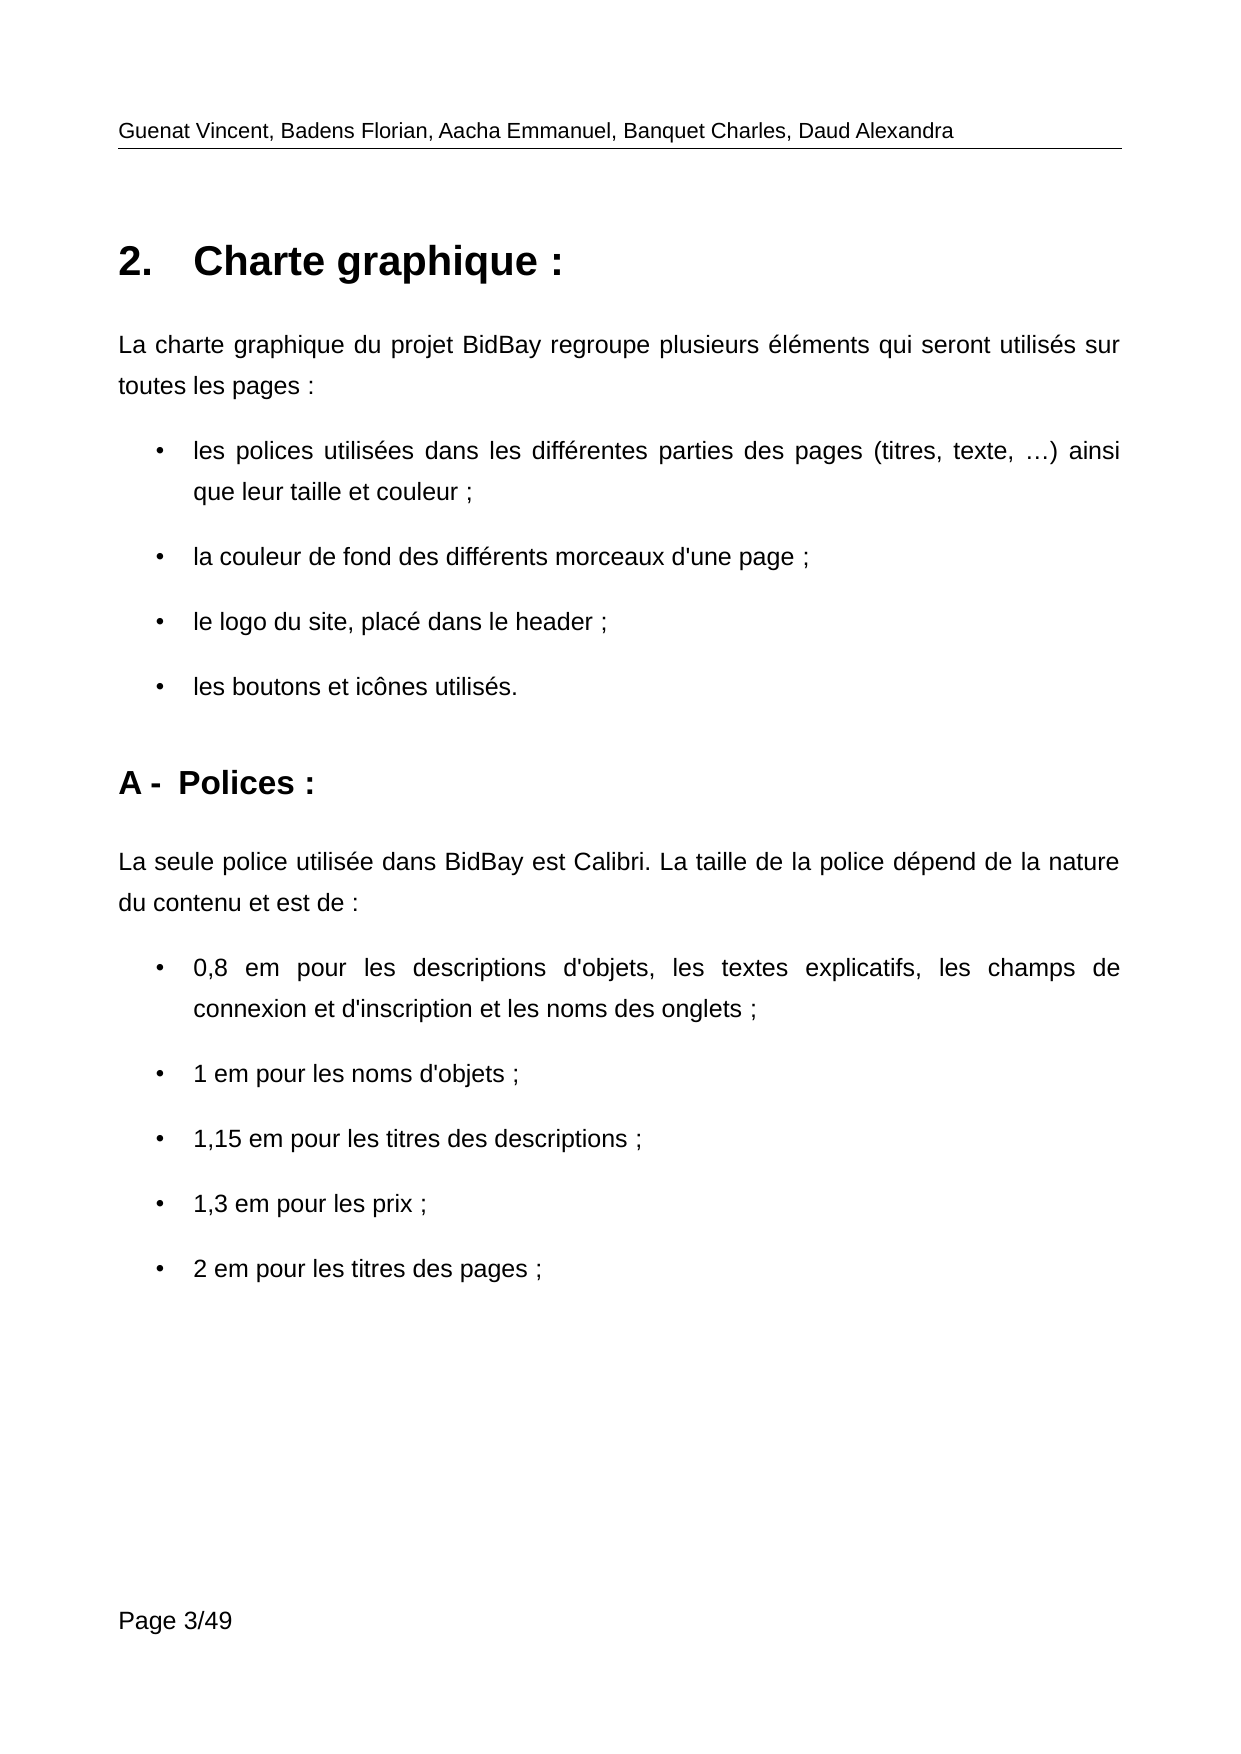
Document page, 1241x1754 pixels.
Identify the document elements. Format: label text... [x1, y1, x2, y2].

list 1,15 em pour les titres des descriptions ; [156, 1115, 1122, 1156]
subtitle Charte graphique : [118, 236, 1122, 284]
text La charte graphique du projet BidBay regroupe plusieurs éléments qui seront utilisés sur toutes les pages : [118, 320, 1122, 403]
list les polices utilisées dans les différentes parties des pages (titres, texte, …) ainsi que leur taille et couleur ; [156, 426, 1122, 509]
list 1 em pour les noms d'objets ; [156, 1050, 1122, 1091]
list la couleur de fond des différents morceaux d'une page ; [156, 533, 1122, 574]
list 0,8 em pour les descriptions d'objets, les textes explicatifs, les champs de connexion et d'inscription et les noms des onglets ; [156, 943, 1122, 1026]
list 2 em pour les titres des pages ; [156, 1245, 1122, 1286]
list les boutons et icônes utilisés. [156, 663, 1122, 704]
subtitle Polices : [118, 763, 1122, 802]
text La seule police utilisée dans BidBay est Calibri. La taille de la police dépend de la nature du contenu et est de : [118, 837, 1122, 920]
list 1,3 em pour les prix ; [156, 1180, 1122, 1221]
list le logo du site, placé dans le header ; [156, 598, 1122, 639]
